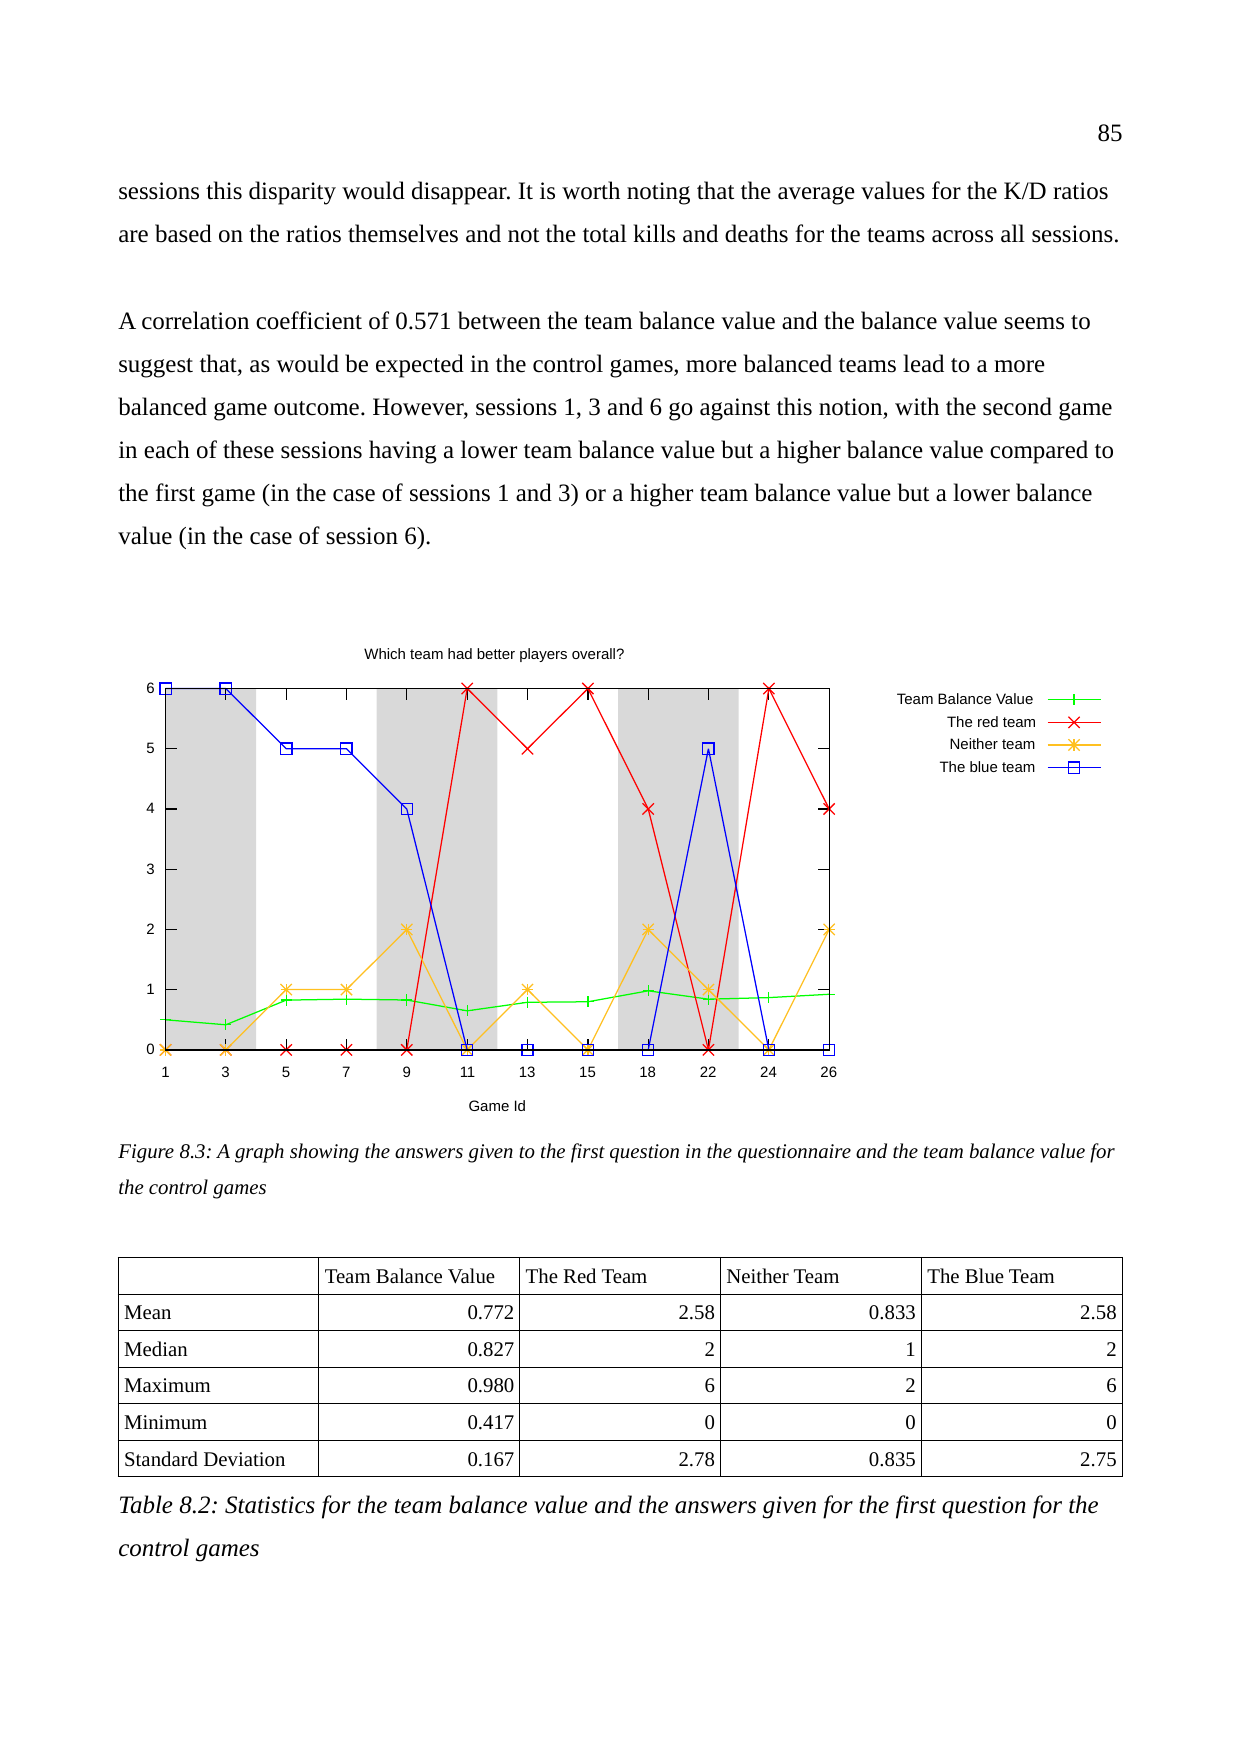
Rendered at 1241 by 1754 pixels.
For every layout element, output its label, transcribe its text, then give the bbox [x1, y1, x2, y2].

table_cell 0.835 [721, 1441, 921, 1476]
table_cell 0.827 [319, 1331, 519, 1367]
table_cell 0 [520, 1404, 720, 1440]
table_cell 6 [922, 1368, 1122, 1403]
table_cell 2.78 [520, 1441, 720, 1476]
table_cell Standard Deviation [119, 1441, 318, 1476]
table_cell 0.772 [319, 1295, 519, 1330]
table_header [119, 1258, 318, 1293]
text sessions this disparity would disappear. It is worth noting that the average values for the K/D ratios are based on the ratios themselves and not the total kills and deaths for the teams across all sessions. [118, 176, 1122, 248]
table_cell 2.58 [922, 1295, 1122, 1330]
text Table 8.2: Statistics for the team balance value and the answers given for the first question for the control games [118, 1490, 1122, 1562]
table_cell 0.980 [319, 1368, 519, 1403]
table_cell 6 [520, 1368, 720, 1403]
table_cell Median [119, 1331, 318, 1367]
table_cell 1 [721, 1331, 921, 1367]
text Figure 8.3: A graph showing the answers given to the first question in the questionnaire and the team balance value for the control games [118, 620, 1122, 1199]
table_cell 2 [520, 1331, 720, 1367]
table_cell 0 [721, 1404, 921, 1440]
table_header The Blue Team [922, 1258, 1122, 1293]
table_cell 0.417 [319, 1404, 519, 1440]
table_cell 0.167 [319, 1441, 519, 1476]
table_header Team Balance Value [319, 1258, 519, 1293]
table_cell Maximum [119, 1368, 318, 1403]
table_cell Mean [119, 1295, 318, 1330]
table_cell 0.833 [721, 1295, 921, 1330]
table_cell 2.75 [922, 1441, 1122, 1476]
text A correlation coefficient of 0.571 between the team balance value and the balance value seems to suggest that, as would be expected in the control games, more balanced teams lead to a more balanced game outcome. However, sessions 1, 3 and 6 go against this notion, with the second game in each of these sessions having a lower team balance value but a higher balance value compared to the first game (in the case of sessions 1 and 3) or a higher team balance value but a lower balance value (in the case of session 6). [118, 306, 1122, 550]
table_header The Red Team [520, 1258, 720, 1293]
table_cell 2 [721, 1368, 921, 1403]
table_cell 2 [922, 1331, 1122, 1367]
table_cell 2.58 [520, 1295, 720, 1330]
table_cell 0 [922, 1404, 1122, 1440]
table_header Neither Team [721, 1258, 921, 1293]
table_cell Minimum [119, 1404, 318, 1440]
